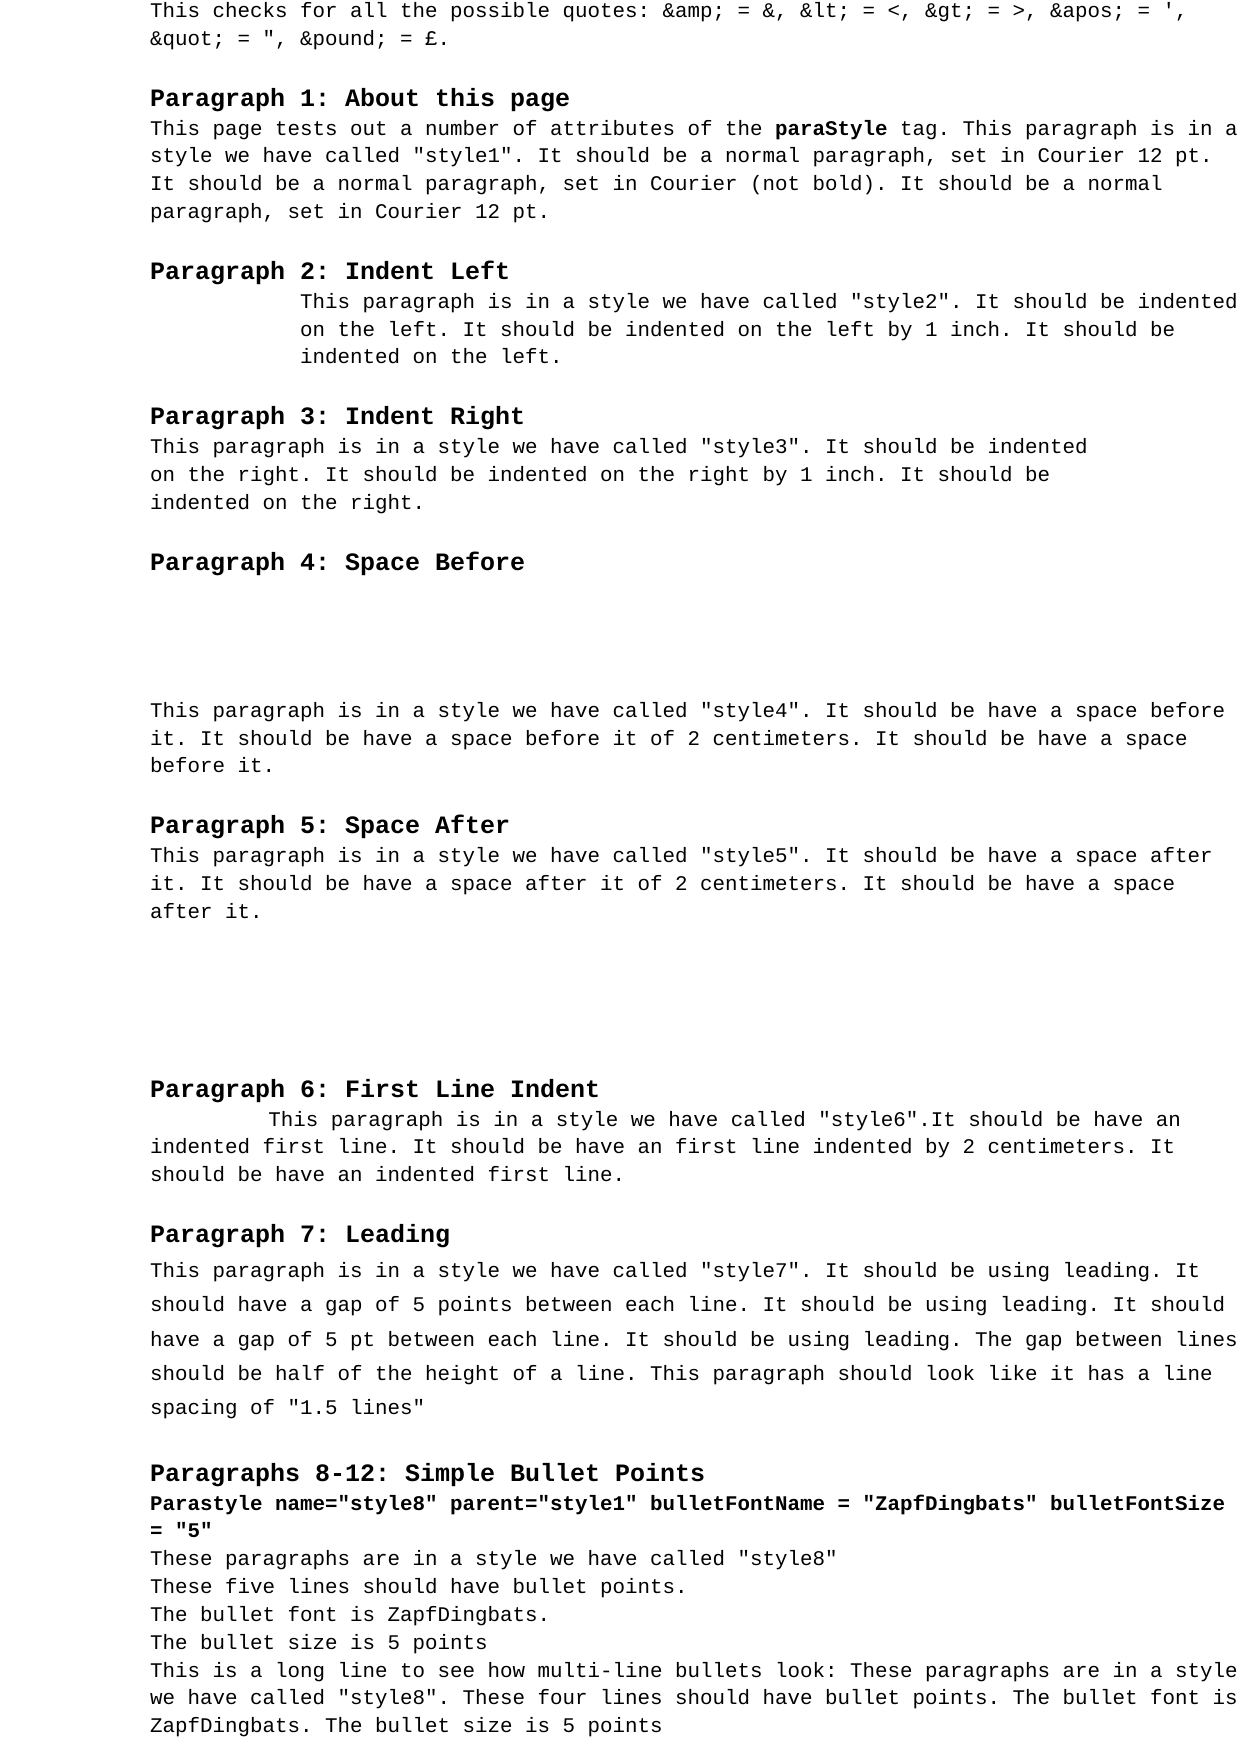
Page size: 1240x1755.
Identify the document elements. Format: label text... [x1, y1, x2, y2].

text This checks for all the possible quotes: &amp; = &, &lt; = <, &gt; = >, &apos; = ', &quot; = ", &pound; = £. [150, 0, 1239, 51]
text Paragraph 3: Indent Right [150, 404, 1239, 432]
text This paragraph is in a style we have called "style2". It should be indented on the left. It should be indented on the left by 1 inch. It should be indented on the left. [300, 291, 1239, 370]
text This is a long line to see how multi-line bullets look: These paragraphs are in a style we have called "style8". These four lines should have bullet points. The bullet font is ZapfDingbats. The bullet size is 5 points [150, 1659, 1239, 1739]
text Parastyle name="style8" parent="style1" bulletFontName = "ZapfDingbats" bulletFontSize = "5" [150, 1493, 1239, 1544]
text The bullet size is 5 points [150, 1632, 1239, 1655]
text This paragraph is in a style we have called "style5". It should be have a space after it. It should be have a space after it of 2 centimeters. It should be have a space after it. [150, 845, 1239, 924]
text Paragraph 4: Space Before [150, 549, 1239, 577]
text This paragraph is in a style we have called "style7". It should be using leading. It should have a gap of 5 points between each line. It should be using leading. It should have a gap of 5 pt between each line. It should be using leading. The gap between lines should be half of the height of a line. This paragraph should look like it has a line spacing of "1.5 lines" [150, 1260, 1239, 1420]
text The bullet font is ZapfDingbats. [150, 1604, 1239, 1628]
text This paragraph is in a style we have called "style3". It should be indented on the right. It should be indented on the right by 1 inch. It should be indented on the right. [150, 436, 1089, 516]
text Paragraph 2: Indent Left [150, 258, 1239, 287]
text This paragraph is in a style we have called "style4". It should be have a space before it. It should be have a space before it of 2 centimeters. It should be have a space before it. [150, 700, 1239, 779]
text Paragraphs 8-12: Simple Bullet Points [150, 1460, 1239, 1488]
text These five lines should have bullet points. [150, 1576, 1239, 1600]
text These paragraphs are in a style we have called "style8" [150, 1548, 1239, 1572]
text This paragraph is in a style we have called "style6".It should be have an indented first line. It should be have an first line indented by 2 centimeters. It should be have an indented first line. [150, 1109, 1239, 1188]
text Paragraph 6: First Line Indent [150, 1076, 1239, 1104]
text Paragraph 5: Space After [150, 813, 1239, 841]
text Paragraph 1: About this page [150, 85, 1239, 113]
text This page tests out a number of attributes of the paraStyle tag. This paragraph is in a style we have called "style1". It should be a normal paragraph, set in Courier 12 pt. It should be a normal paragraph, set in Courier (not bold). It should be a normal paragraph, set in Courier 12 pt. [150, 118, 1239, 225]
text Paragraph 7: Leading [150, 1222, 1239, 1250]
